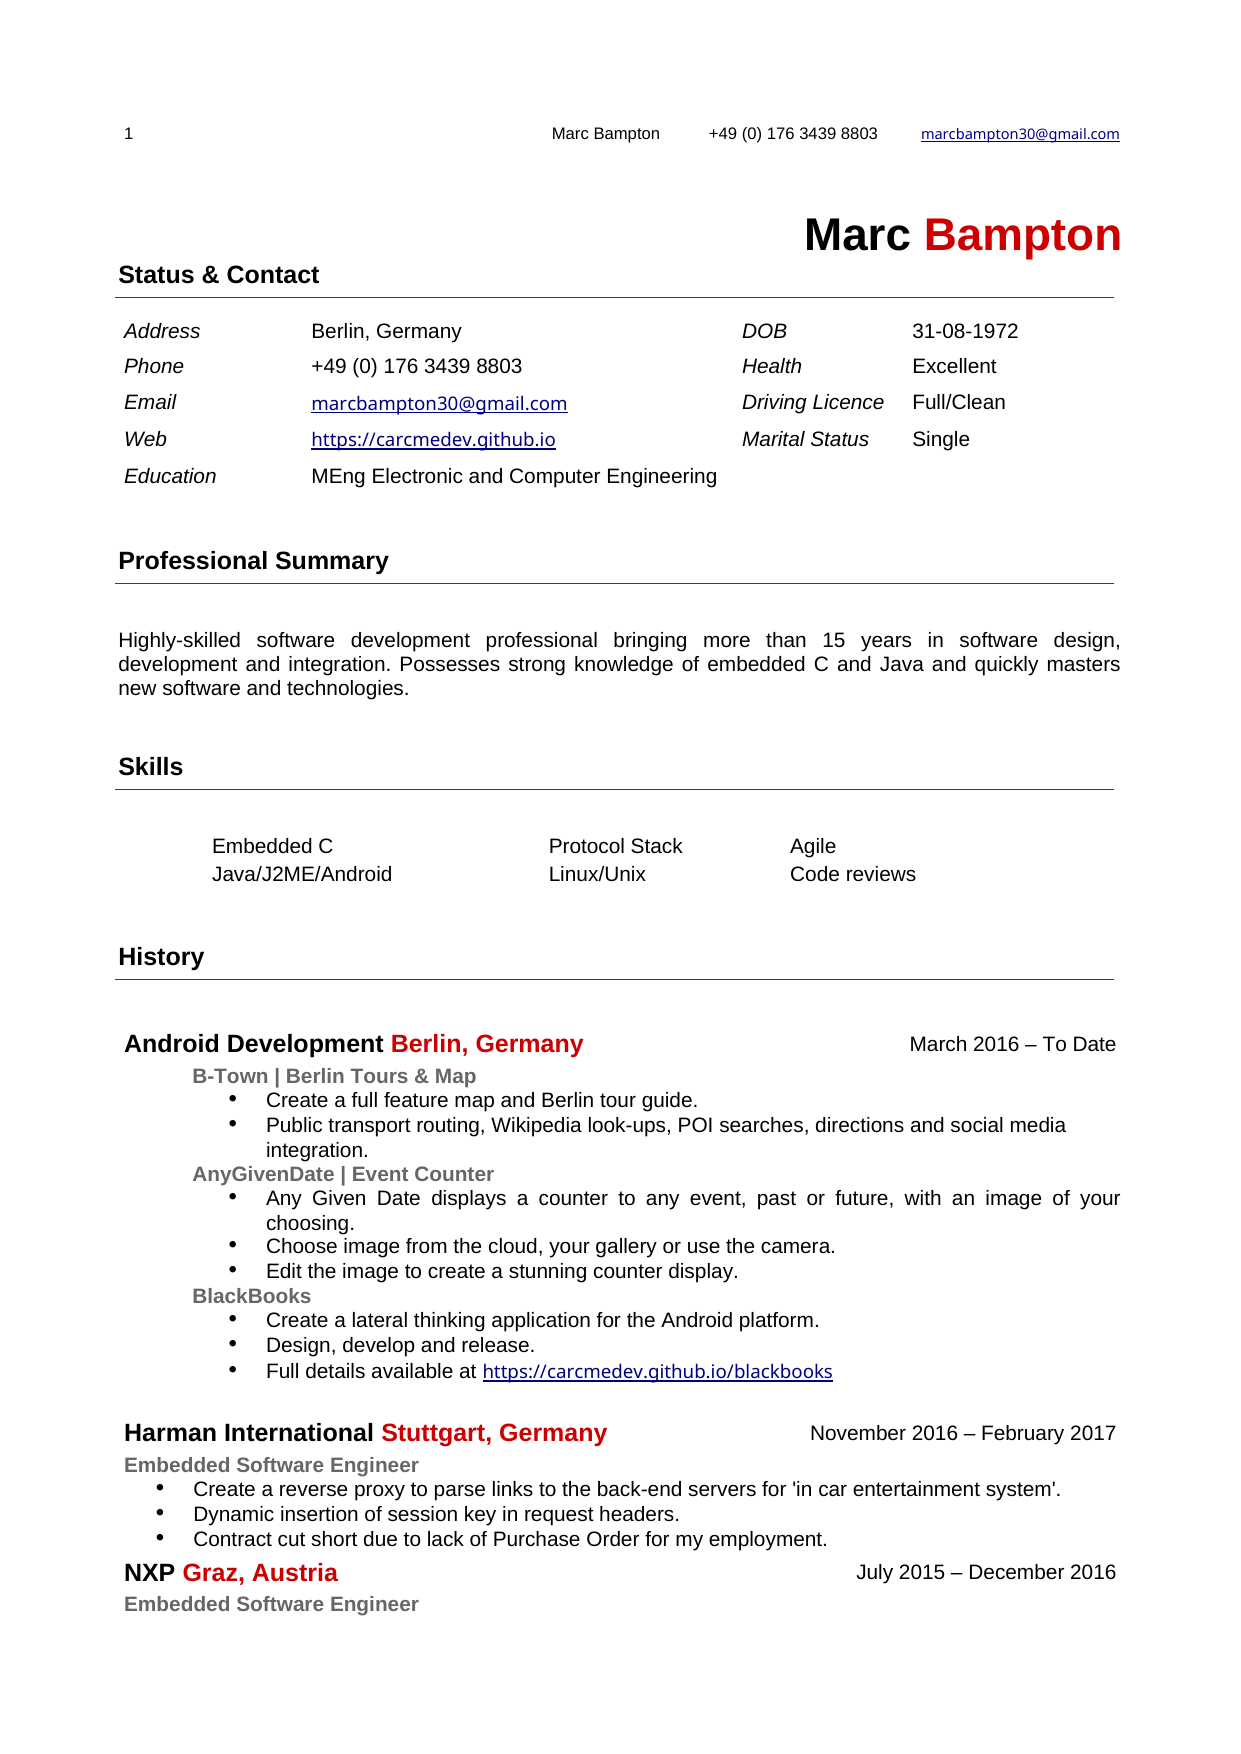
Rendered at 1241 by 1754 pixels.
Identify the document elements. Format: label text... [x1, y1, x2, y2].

table_header Harman International Stuttgart, Germany [118, 1413, 793, 1453]
table_cell Web [118, 421, 306, 458]
table_cell Java/J2ME/Android [212, 858, 548, 889]
table_cell Single [906, 421, 1122, 458]
list Full details available at https://carcmedev.github.io/blackbooks [228, 1358, 1122, 1384]
text Marc Bampton [118, 208, 1122, 260]
table_cell Education [118, 458, 306, 493]
text History [118, 942, 1122, 971]
text Embedded Software Engineer [118, 1592, 1122, 1616]
table_header Android Development Berlin, Germany [118, 1023, 812, 1063]
list Edit the image to create a stunning counter display. [228, 1259, 1122, 1284]
list Dynamic insertion of session key in request headers. [156, 1502, 1122, 1527]
list Public transport routing, Wikipedia look-ups, POI searches, directions and social media integration. [228, 1112, 1122, 1161]
table_header July 2015 – December 2016 [620, 1552, 1122, 1592]
table_cell Excellent [906, 349, 1122, 384]
text AnyGivenDate | Event Counter [192, 1161, 1122, 1185]
table_cell Linux/Unix [549, 858, 790, 889]
table_cell [906, 458, 1122, 493]
list Create a reverse proxy to parse links to the back-end servers for 'in car entertainment system'. [156, 1477, 1122, 1502]
table_header Agile [790, 834, 1122, 858]
table_header Embedded C [212, 834, 548, 858]
text Skills [118, 752, 1122, 781]
table_cell https://carcmedev.github.io [306, 421, 736, 458]
text Professional Summary [118, 546, 1122, 575]
list Contract cut short due to lack of Purchase Order for my employment. [156, 1527, 1122, 1552]
text BlackBooks [192, 1284, 1122, 1308]
table_cell Full/Clean [906, 384, 1122, 421]
table_header Address [118, 313, 306, 349]
table_cell [736, 458, 906, 493]
table_cell Phone [118, 349, 306, 384]
list Create a lateral thinking application for the Android platform. [228, 1308, 1122, 1333]
table_cell Health [736, 349, 906, 384]
table_header Protocol Stack [549, 834, 790, 858]
table_header NXP Graz, Austria [118, 1552, 620, 1592]
list Choose image from the cloud, your gallery or use the camera. [228, 1234, 1122, 1259]
table_cell MEng Electronic and Computer Engineering [306, 458, 736, 493]
table_cell marcbampton30@gmail.com [306, 384, 736, 421]
text B-Town | Berlin Tours & Map [192, 1063, 1122, 1087]
table_header 31-08-1972 [906, 313, 1122, 349]
text Embedded Software Engineer [118, 1453, 1122, 1477]
text Highly-skilled software development professional bringing more than 15 years in software design, development and integration. Possesses strong knowledge of embedded C and Java and quickly masters new software and technologies. [118, 628, 1122, 699]
table_cell +49 (0) 176 3439 8803 [306, 349, 736, 384]
table_header March 2016 – To Date [813, 1023, 1122, 1063]
table_header Berlin, Germany [306, 313, 736, 349]
table_cell Marital Status [736, 421, 906, 458]
table_cell Code reviews [790, 858, 1122, 889]
text Status & Contact [118, 260, 1122, 289]
table_header November 2016 – February 2017 [793, 1413, 1122, 1453]
table_header DOB [736, 313, 906, 349]
table_cell Driving Licence [736, 384, 906, 421]
list Design, develop and release. [228, 1333, 1122, 1358]
table_cell Email [118, 384, 306, 421]
list Any Given Date displays a counter to any event, past or future, with an image of your choosing. [228, 1185, 1122, 1234]
list Create a full feature map and Berlin tour guide. [228, 1087, 1122, 1112]
